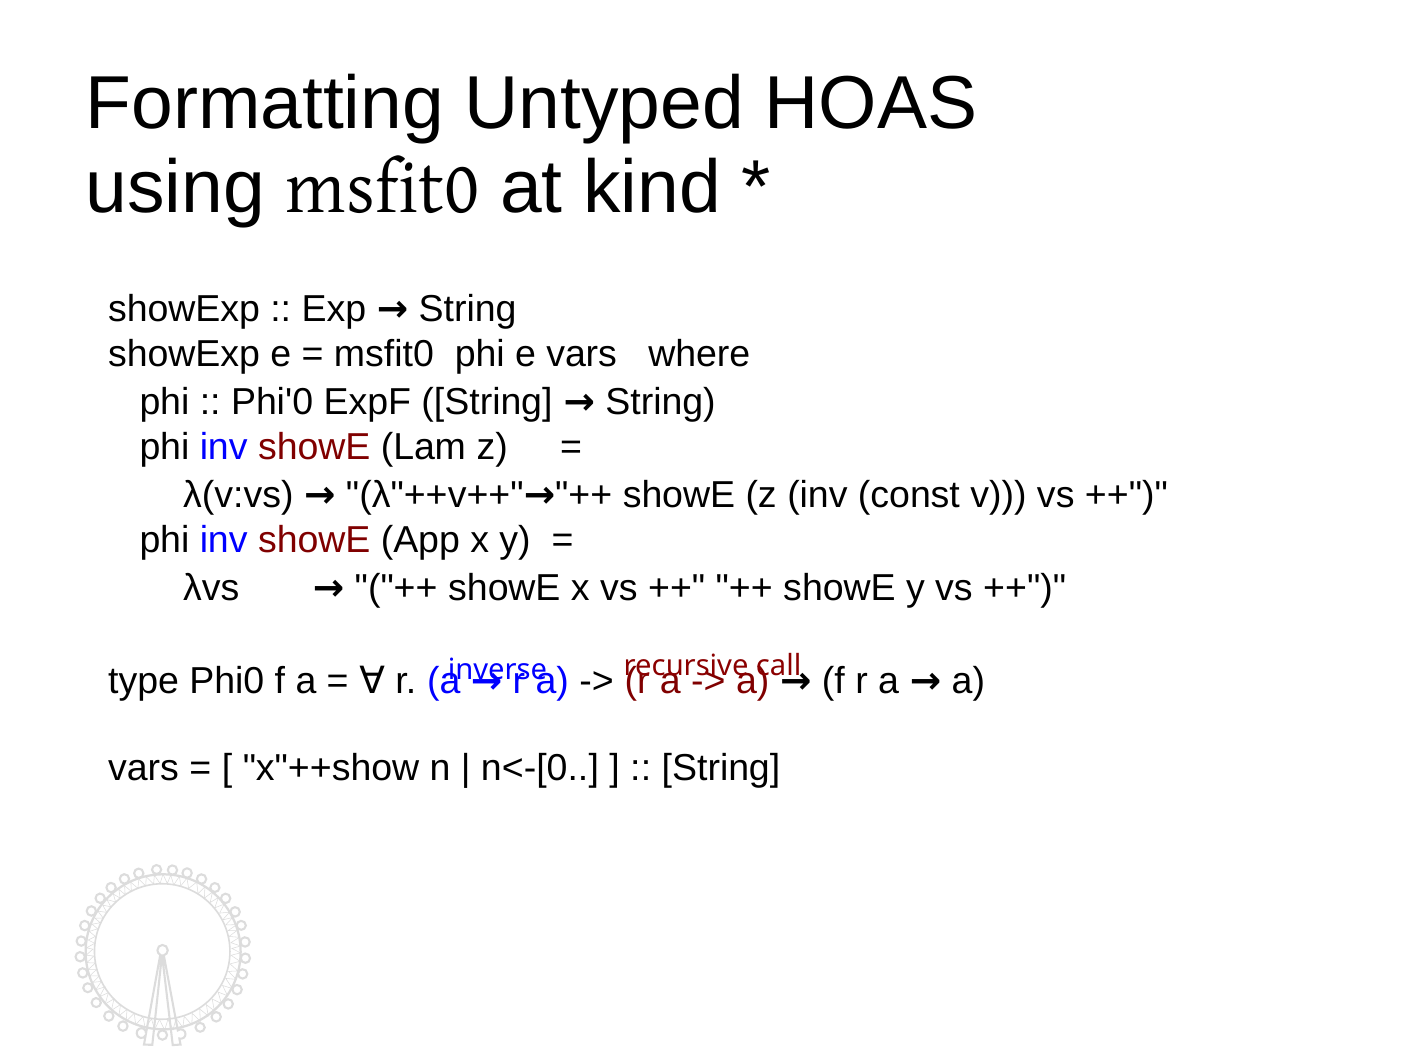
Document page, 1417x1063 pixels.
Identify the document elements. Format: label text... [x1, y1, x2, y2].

text_box inverse [390, 640, 605, 683]
title Formatting Untyped HOAS using msfit0 at kind * [70, 53, 1346, 240]
text_box recursive call [605, 637, 820, 679]
list showExp :: Exp → String showExp e = msfit0 phi e vars where phi :: Phi'0 ExpF ([String] → String) phi inv showE (Lam z) = λ(v:vs) → "(λ"++v++"→"++ showE (z (inv (const v))) vs ++")" phi inv showE (App x y) = λvs → "("++ showE x vs ++" "++ showE y vs ++")" type Phi0 f a = ∀ r. (a → r a) -> (r a -> a) → (f r a → a) vars = [ "x"++show n | n<-[0..] ] :: [String] [93, 274, 1278, 931]
